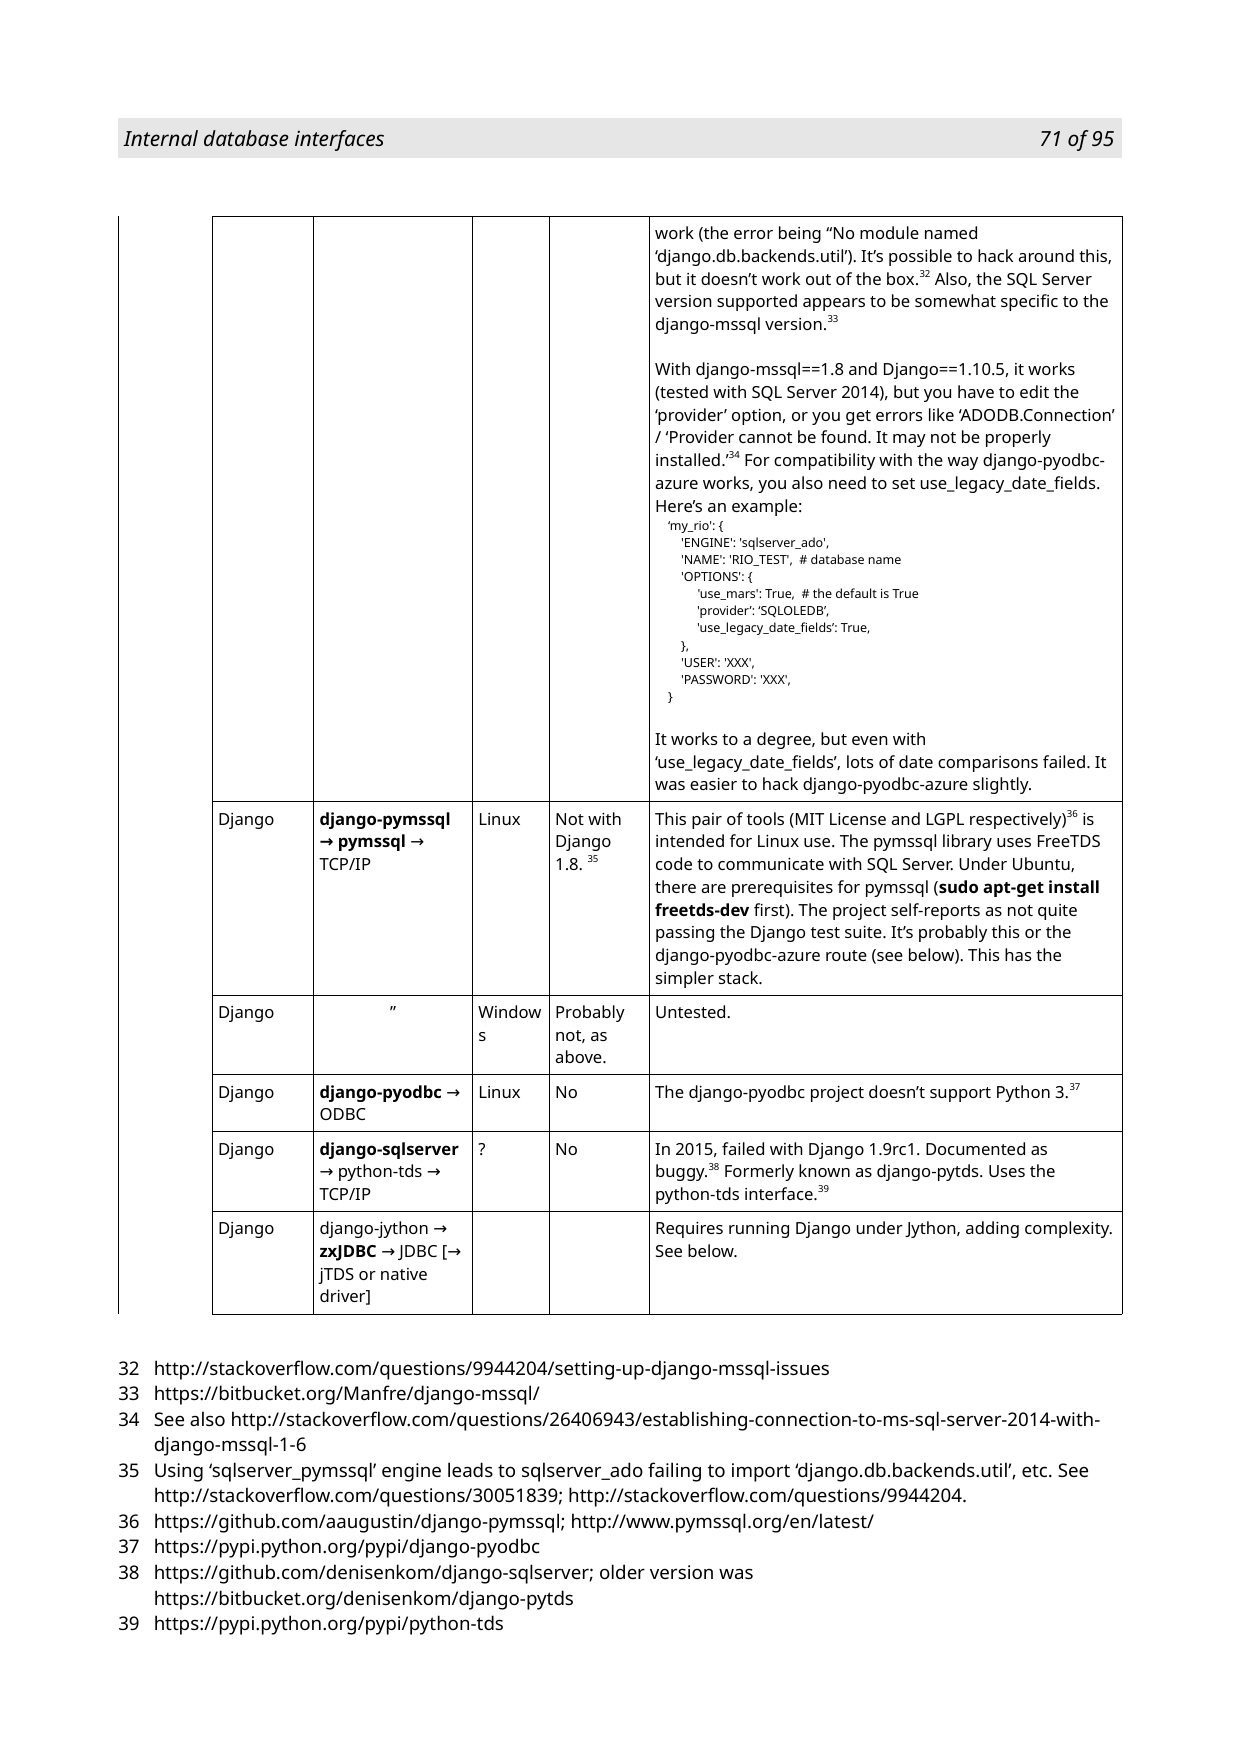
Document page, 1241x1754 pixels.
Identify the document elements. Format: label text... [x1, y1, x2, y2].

table_cell Linux [473, 1075, 549, 1131]
table_cell work (the error being “No module named ‘django.db.backends.util’). It’s possible to hack around this, but it doesn’t work out of the box. Also, the SQL Server version supported appears to be somewhat specific to the django-mssql version. With django-mssql==1.8 and Django==1.10.5, it works (tested with SQL Server 2014), but you have to edit the ‘provider’ option, or you get errors like ‘ADODB.Connection’ / ‘Provider cannot be found. It may not be properly installed.’ For compatibility with the way django-pyodbc-azure works, you also need to set use_legacy_date_fields. Here’s an example: ‘my_rio': { 'ENGINE': 'sqlserver_ado', 'NAME': 'RIO_TEST', # database name 'OPTIONS': { 'use_mars': True, # the default is True 'provider’: ‘SQLOLEDB’, 'use_legacy_date_fields’: True, }, 'USER': 'XXX', 'PASSWORD': 'XXX', } It works to a degree, but even with ‘use_legacy_date_fields’, lots of date comparisons failed. It was easier to hack django-pyodbc-azure slightly. [650, 217, 1122, 801]
table_cell No [550, 1132, 649, 1211]
table_cell django-pyodbc → ODBC [314, 1075, 472, 1131]
table_cell [119, 801, 212, 995]
table_cell django-jython → zxJDBC → JDBC [→ jTDS or native driver] [314, 1212, 472, 1313]
table_cell [314, 217, 472, 801]
table_cell [119, 1211, 212, 1313]
table_cell [473, 217, 549, 801]
table_cell Django [213, 1075, 313, 1131]
table_cell Linux [473, 802, 549, 995]
table_cell django-sqlserver → python-tds → TCP/IP [314, 1132, 472, 1211]
table_cell Not with Django 1.8. [550, 802, 649, 995]
table_cell Django [213, 996, 313, 1074]
table_cell [213, 217, 313, 801]
table_cell [119, 995, 212, 1074]
table_cell [550, 217, 649, 801]
table_cell [473, 1212, 549, 1313]
table_cell Untested. [650, 996, 1122, 1074]
table_cell Django [213, 802, 313, 995]
table_cell Windows [473, 996, 549, 1074]
table_cell Django [213, 1212, 313, 1313]
table_cell ? [473, 1132, 549, 1211]
table_cell Probably not, as above. [550, 996, 649, 1074]
table_cell Requires running Django under Jython, adding complexity. See below. [650, 1212, 1122, 1313]
table_cell [119, 1074, 212, 1131]
table_cell [550, 1212, 649, 1313]
table_cell Django [213, 1132, 313, 1211]
table_cell ” [314, 996, 472, 1074]
table_cell django-pymssql → pymssql → TCP/IP [314, 802, 472, 995]
table_cell This pair of tools (MIT License and LGPL respectively) is intended for Linux use. The pymssql library uses FreeTDS code to communicate with SQL Server. Under Ubuntu, there are prerequisites for pymssql (sudo apt-get install freetds-dev first). The project self-reports as not quite passing the Django test suite. It’s probably this or the django-pyodbc-azure route (see below). This has the simpler stack. [650, 802, 1122, 995]
table_cell In 2015, failed with Django 1.9rc1. Documented as buggy. Formerly known as django-pytds. Uses the python-tds interface. [650, 1132, 1122, 1211]
table_cell The django-pyodbc project doesn’t support Python 3. [650, 1075, 1122, 1131]
table_cell [119, 1131, 212, 1211]
table_cell No [550, 1075, 649, 1131]
table_cell [119, 216, 212, 801]
